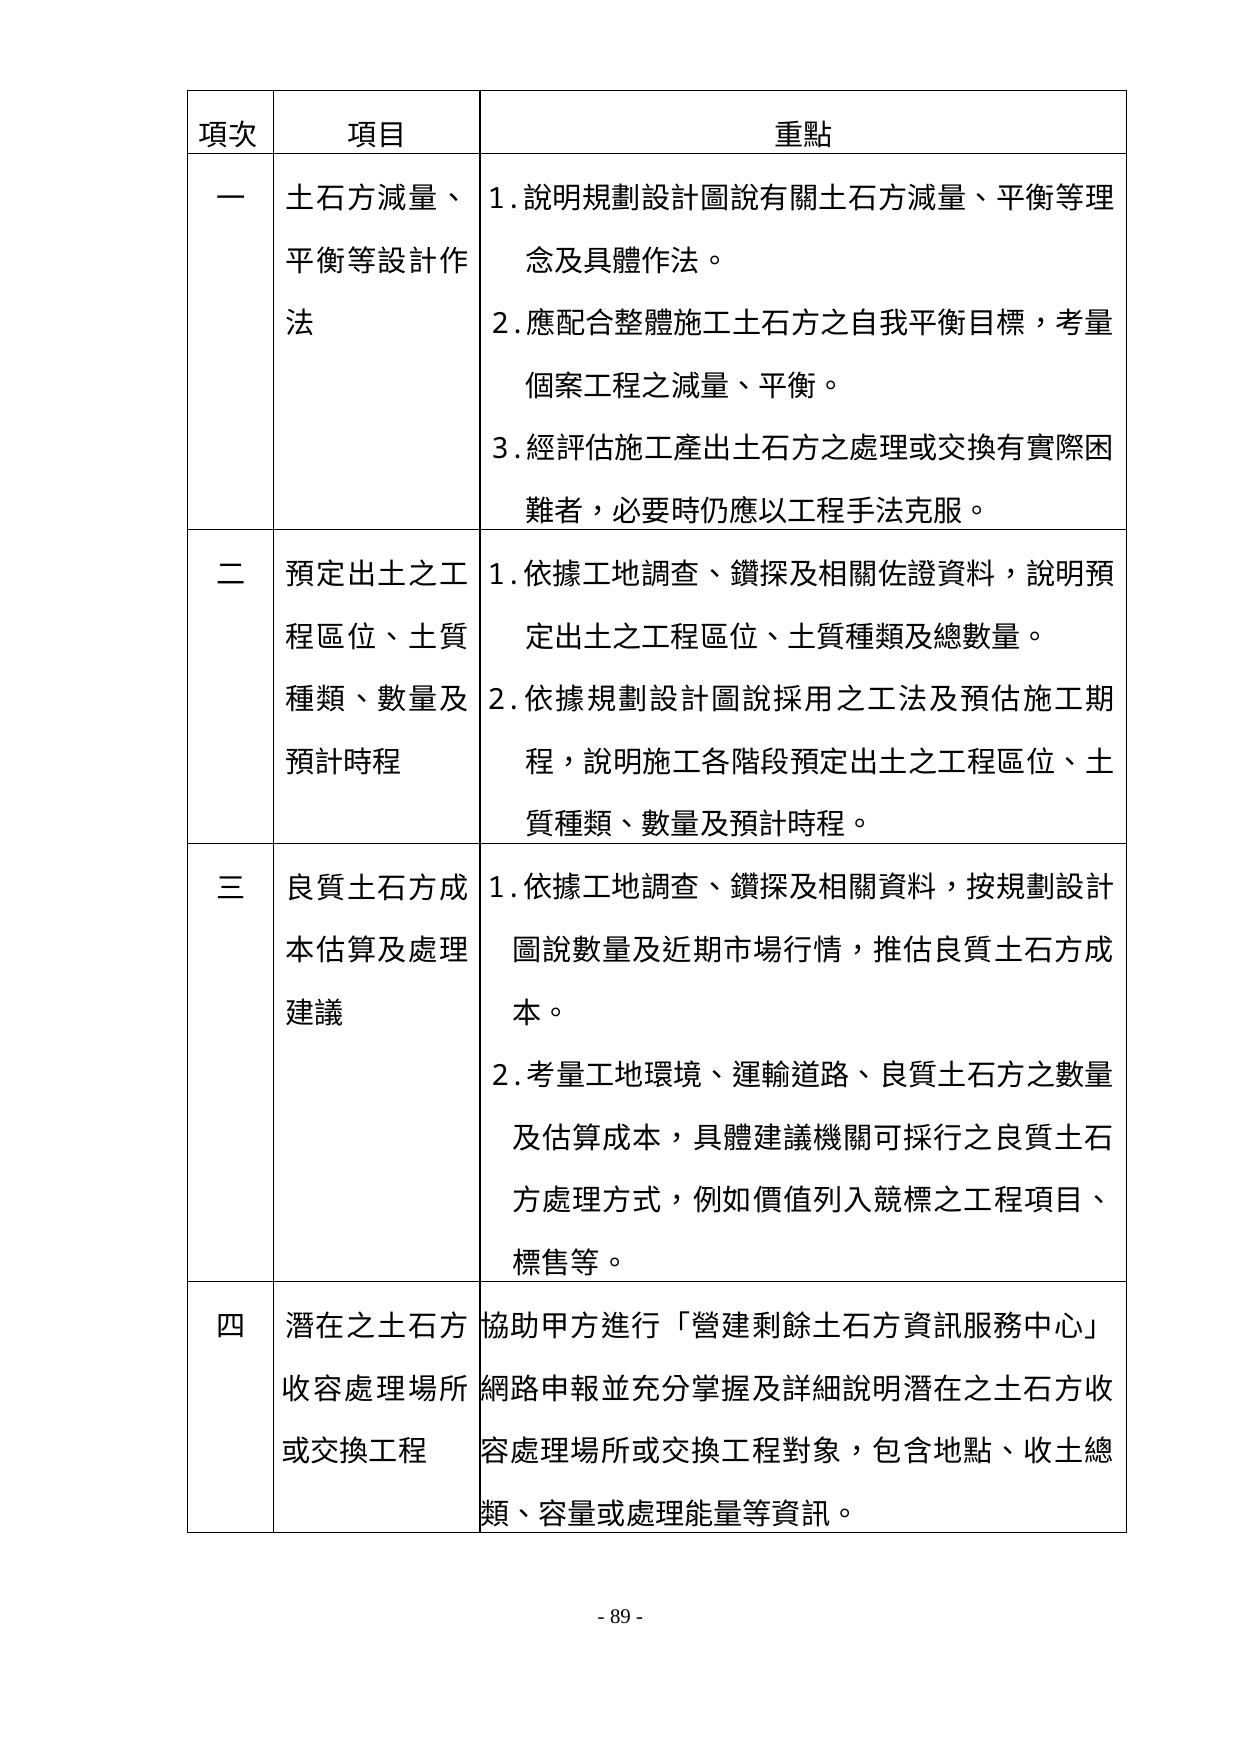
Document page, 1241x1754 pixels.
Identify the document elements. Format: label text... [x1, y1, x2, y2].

table_cell 潛在之土石方收容處理場所或交換工程 [274, 1282, 479, 1532]
table_cell 預定出土之工程區位、土質種類、數量及預計時程 [274, 530, 479, 843]
table_cell 良質土石方成本估算及處理建議 [274, 844, 479, 1281]
table_cell 土石方減量、平衡等設計作法 [274, 154, 479, 529]
table_cell 一 [188, 154, 273, 529]
table_cell 四 [188, 1282, 273, 1532]
table_cell 三 [188, 844, 273, 1281]
table_cell 1.依據工地調查、鑽探及相關資料，按規劃設計圖說數量及近期市場行情，推估良質土石方成本。 2.考量工地環境、運輸道路、良質土石方之數量及估算成本，具體建議機關可採行之良質土石方處理方式，例如價值列入競標之工程項目、標售等。 [481, 844, 1126, 1281]
table_cell 協助甲方進行「營建剩餘土石方資訊服務中心」網路申報並充分掌握及詳細說明潛在之土石方收容處理場所或交換工程對象，包含地點、收土總類、容量或處理能量等資訊。 [481, 1282, 1126, 1532]
table_cell 1.說明規劃設計圖說有關土石方減量、平衡等理念及具體作法。 2.應配合整體施工土石方之自我平衡目標，考量個案工程之減量、平衡。 3.經評估施工產出土石方之處理或交換有實際困難者，必要時仍應以工程手法克服。 [481, 154, 1126, 529]
table_cell 1.依據工地調查、鑽探及相關佐證資料，說明預定出土之工程區位、土質種類及總數量。 2.依據規劃設計圖說採用之工法及預估施工期程，說明施工各階段預定出土之工程區位、土質種類、數量及預計時程。 [481, 530, 1126, 843]
table_header 項次 [188, 91, 273, 153]
table_header 項目 [274, 91, 479, 153]
table_header 重點 [481, 91, 1126, 153]
table_cell 二 [188, 530, 273, 843]
